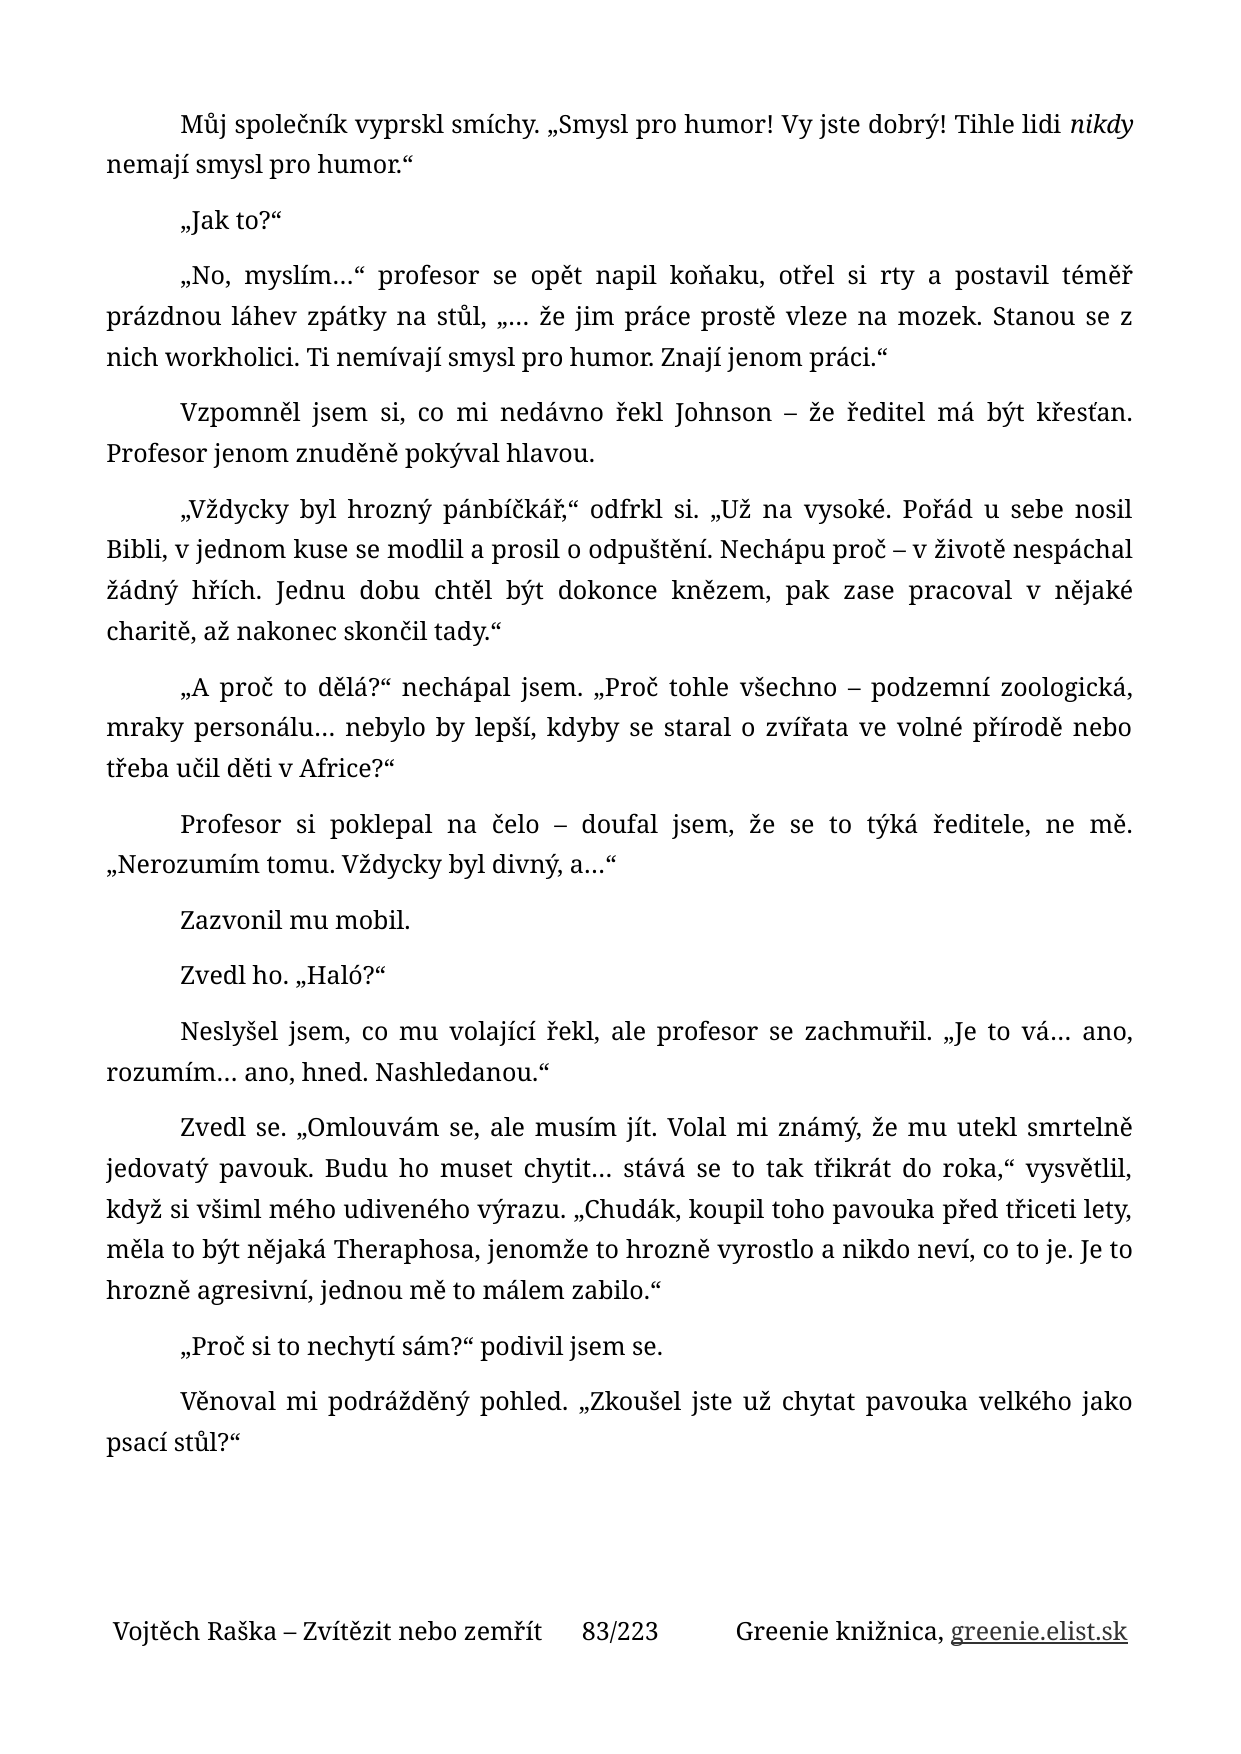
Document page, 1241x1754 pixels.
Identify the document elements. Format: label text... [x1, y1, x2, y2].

text Vzpomněl jsem si, co mi nedávno řekl Johnson – že ředitel má být křesťan. Profesor jenom znuděně pokýval hlavou. [106, 395, 1134, 470]
text Věnoval mi podrážděný pohled. „Zkoušel jste už chytat pavouka velkého jako psací stůl?“ [106, 1384, 1134, 1459]
text „Vždycky byl hrozný pánbíčkář,“ odfrkl si. „Už na vysoké. Pořád u sebe nosil Bibli, v jednom kuse se modlil a prosil o odpuštění. Nechápu proč – v životě nespáchal žádný hřích. Jednu dobu chtěl být dokonce knězem, pak zase pracoval v nějaké charitě, až nakonec skončil tady.“ [106, 491, 1134, 648]
text „Jak to?“ [106, 202, 1134, 237]
text Neslyšel jsem, co mu volající řekl, ale profesor se zachmuřil. „Je to vá… ano, rozumím… ano, hned. Nashledanou.“ [106, 1013, 1134, 1088]
text Zazvonil mu mobil. [106, 902, 1134, 937]
text Můj společník vyprskl smíchy. „Smysl pro humor! Vy jste dobrý! Tihle lidi nikdy nemají smysl pro humor.“ [106, 106, 1134, 181]
text Zvedl ho. „Haló?“ [106, 958, 1134, 992]
text „A proč to dělá?“ nechápal jsem. „Proč tohle všechno – podzemní zoologická, mraky personálu… nebylo by lepší, kdyby se staral o zvířata ve volné přírodě nebo třeba učil děti v Africe?“ [106, 669, 1134, 785]
text „Proč si to nechytí sám?“ podivil jsem se. [106, 1328, 1134, 1362]
text Profesor si poklepal na čelo – doufal jsem, že se to týká ředitele, ne mě. „Nerozumím tomu. Vždycky byl divný, a…“ [106, 806, 1134, 881]
text „No, myslím…“ profesor se opět napil koňaku, otřel si rty a postavil téměř prázdnou láhev zpátky na stůl, „… že jim práce prostě vleze na mozek. Stanou se z nich workholici. Ti nemívají smysl pro humor. Znají jenom práci.“ [106, 258, 1134, 374]
text Zvedl se. „Omlouvám se, ale musím jít. Volal mi známý, že mu utekl smrtelně jedovatý pavouk. Budu ho muset chytit… stává se to tak třikrát do roka,“ vysvětlil, když si všiml mého udiveného výrazu. „Chudák, koupil toho pavouka před třiceti lety, měla to být nějaká Theraphosa, jenomže to hrozně vyrostlo a nikdo neví, co to je. Je to hrozně agresivní, jednou mě to málem zabilo.“ [106, 1109, 1134, 1307]
